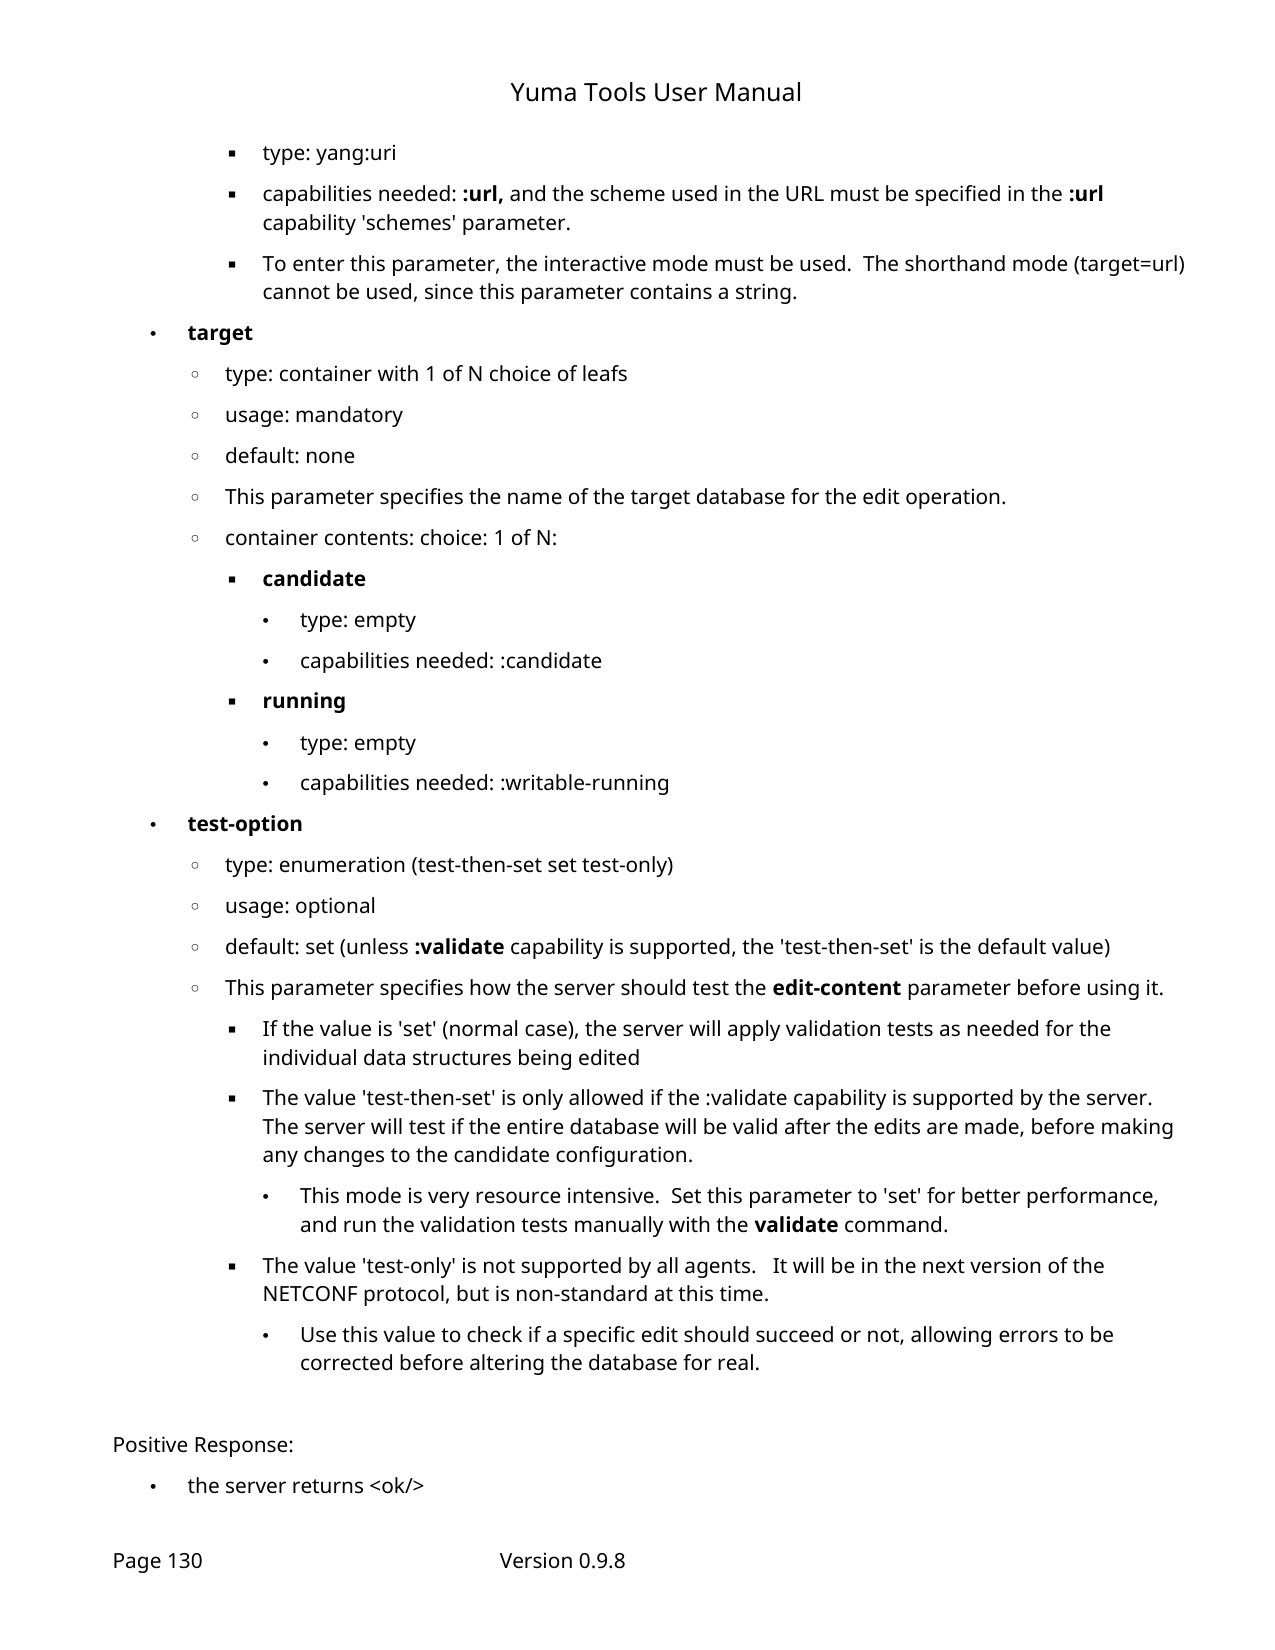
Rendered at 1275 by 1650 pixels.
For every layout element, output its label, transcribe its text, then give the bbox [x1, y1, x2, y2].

list default: none [187, 441, 1200, 469]
list capabilities needed: :candidate [262, 646, 1200, 674]
list type: yang:uri [225, 138, 1200, 167]
list To enter this parameter, the interactive mode must be used. The shorthand mode (target=url) cannot be used, since this parameter contains a string. [225, 249, 1200, 306]
list The value 'test-only' is not supported by all agents. It will be in the next version of the NETCONF protocol, but is non-standard at this time. [225, 1251, 1200, 1308]
list type: empty [262, 605, 1200, 633]
list target [150, 318, 1200, 347]
list This mode is very resource intensive. Set this parameter to 'set' for better performance, and run the validation tests manually with the validate command. [262, 1181, 1200, 1238]
list test-option [150, 809, 1200, 838]
list capabilities needed: :url, and the scheme used in the URL must be specified in the :url capability 'schemes' parameter. [225, 179, 1200, 236]
list default: set (unless :validate capability is supported, the 'test-then-set' is the default value) [187, 932, 1200, 961]
list usage: mandatory [187, 400, 1200, 428]
list This parameter specifies the name of the target database for the edit operation. [187, 482, 1200, 510]
list capabilities needed: :writable-running [262, 768, 1200, 797]
list If the value is 'set' (normal case), the server will apply validation tests as needed for the individual data structures being edited [225, 1014, 1200, 1071]
list candidate [225, 564, 1200, 592]
list type: empty [262, 728, 1200, 756]
list the server returns <ok/> [150, 1471, 1200, 1500]
list container contents: choice: 1 of N: [187, 523, 1200, 551]
list type: enumeration (test-then-set set test-only) [187, 850, 1200, 879]
list usage: optional [187, 891, 1200, 920]
list running [225, 687, 1200, 715]
list type: container with 1 of N choice of leafs [187, 359, 1200, 388]
list Use this value to check if a specific edit should succeed or not, allowing errors to be corrected before altering the database for real. [262, 1320, 1200, 1377]
list This parameter specifies how the server should test the edit-content parameter before using it. [187, 973, 1200, 1002]
text Positive Response: [112, 1430, 1200, 1459]
list The value 'test-then-set' is only allowed if the :validate capability is supported by the server. The server will test if the entire database will be valid after the edits are made, before making any changes to the candidate configuration. [225, 1083, 1200, 1169]
